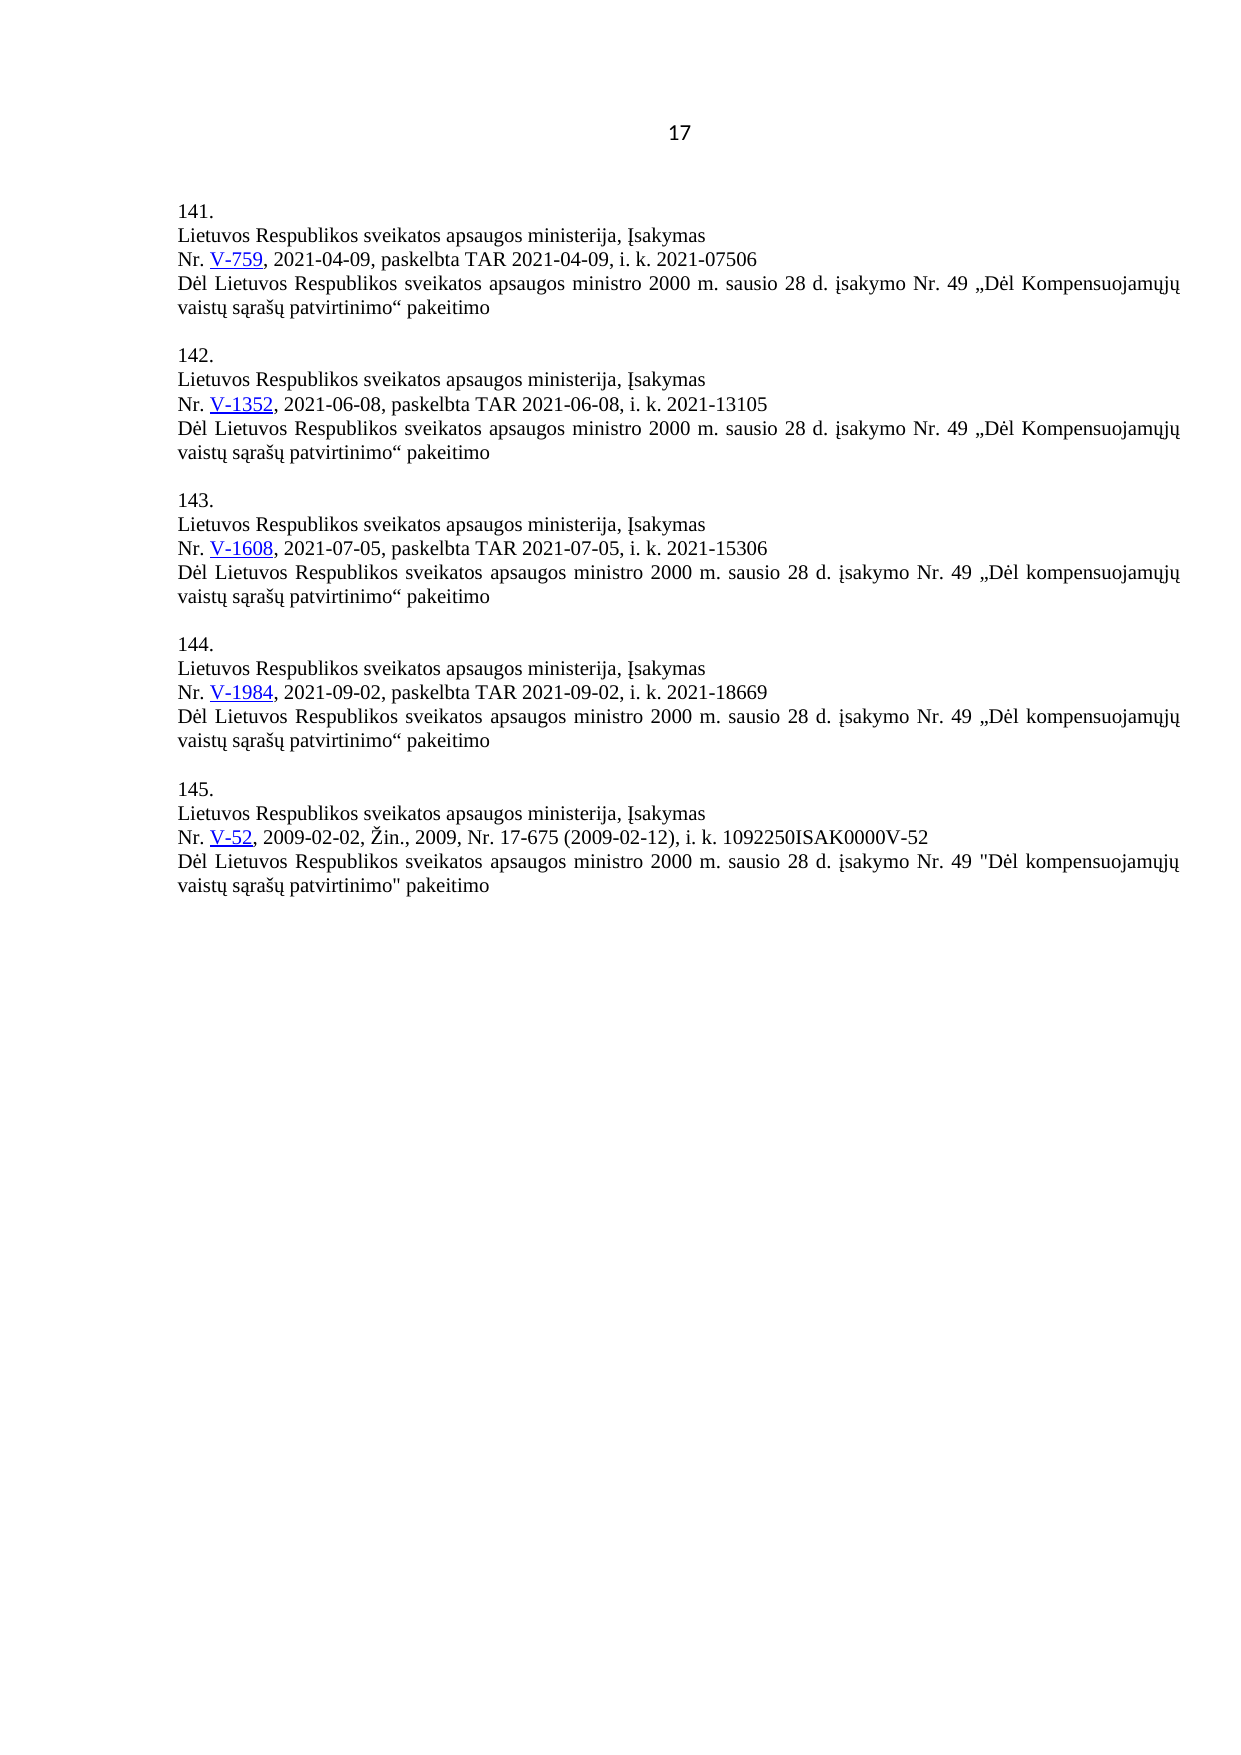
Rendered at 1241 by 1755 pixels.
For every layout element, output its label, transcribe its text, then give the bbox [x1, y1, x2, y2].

text Dėl Lietuvos Respublikos sveikatos apsaugos ministro 2000 m. sausio 28 d. įsakymo Nr. 49 „Dėl Kompensuojamųjų vaistų sąrašų patvirtinimo“ pakeitimo [177, 271, 1181, 319]
text 142. [177, 343, 1181, 367]
text 143. [177, 488, 1181, 512]
text 141. [177, 199, 1181, 223]
text Lietuvos Respublikos sveikatos apsaugos ministerija, Įsakymas [177, 367, 1181, 391]
text Nr. V-1352, 2021-06-08, paskelbta TAR 2021-06-08, i. k. 2021-13105 [177, 391, 1181, 416]
text 145. [177, 776, 1181, 801]
text Dėl Lietuvos Respublikos sveikatos apsaugos ministro 2000 m. sausio 28 d. įsakymo Nr. 49 „Dėl kompensuojamųjų vaistų sąrašų patvirtinimo“ pakeitimo [177, 704, 1181, 752]
text Nr. V-1984, 2021-09-02, paskelbta TAR 2021-09-02, i. k. 2021-18669 [177, 680, 1181, 704]
text Nr. V-52, 2009-02-02, Žin., 2009, Nr. 17-675 (2009-02-12), i. k. 1092250ISAK0000V-52 [177, 824, 1181, 849]
text Lietuvos Respublikos sveikatos apsaugos ministerija, Įsakymas [177, 801, 1181, 824]
text Lietuvos Respublikos sveikatos apsaugos ministerija, Įsakymas [177, 656, 1181, 680]
text 144. [177, 632, 1181, 656]
text Lietuvos Respublikos sveikatos apsaugos ministerija, Įsakymas [177, 223, 1181, 247]
text Lietuvos Respublikos sveikatos apsaugos ministerija, Įsakymas [177, 512, 1181, 536]
text Nr. V-1608, 2021-07-05, paskelbta TAR 2021-07-05, i. k. 2021-15306 [177, 536, 1181, 560]
text Nr. V-759, 2021-04-09, paskelbta TAR 2021-04-09, i. k. 2021-07506 [177, 247, 1181, 271]
text Dėl Lietuvos Respublikos sveikatos apsaugos ministro 2000 m. sausio 28 d. įsakymo Nr. 49 „Dėl Kompensuojamųjų vaistų sąrašų patvirtinimo“ pakeitimo [177, 416, 1181, 464]
text Dėl Lietuvos Respublikos sveikatos apsaugos ministro 2000 m. sausio 28 d. įsakymo Nr. 49 „Dėl kompensuojamųjų vaistų sąrašų patvirtinimo“ pakeitimo [177, 560, 1181, 608]
text Dėl Lietuvos Respublikos sveikatos apsaugos ministro 2000 m. sausio 28 d. įsakymo Nr. 49 "Dėl kompensuojamųjų vaistų sąrašų patvirtinimo" pakeitimo [177, 849, 1181, 897]
